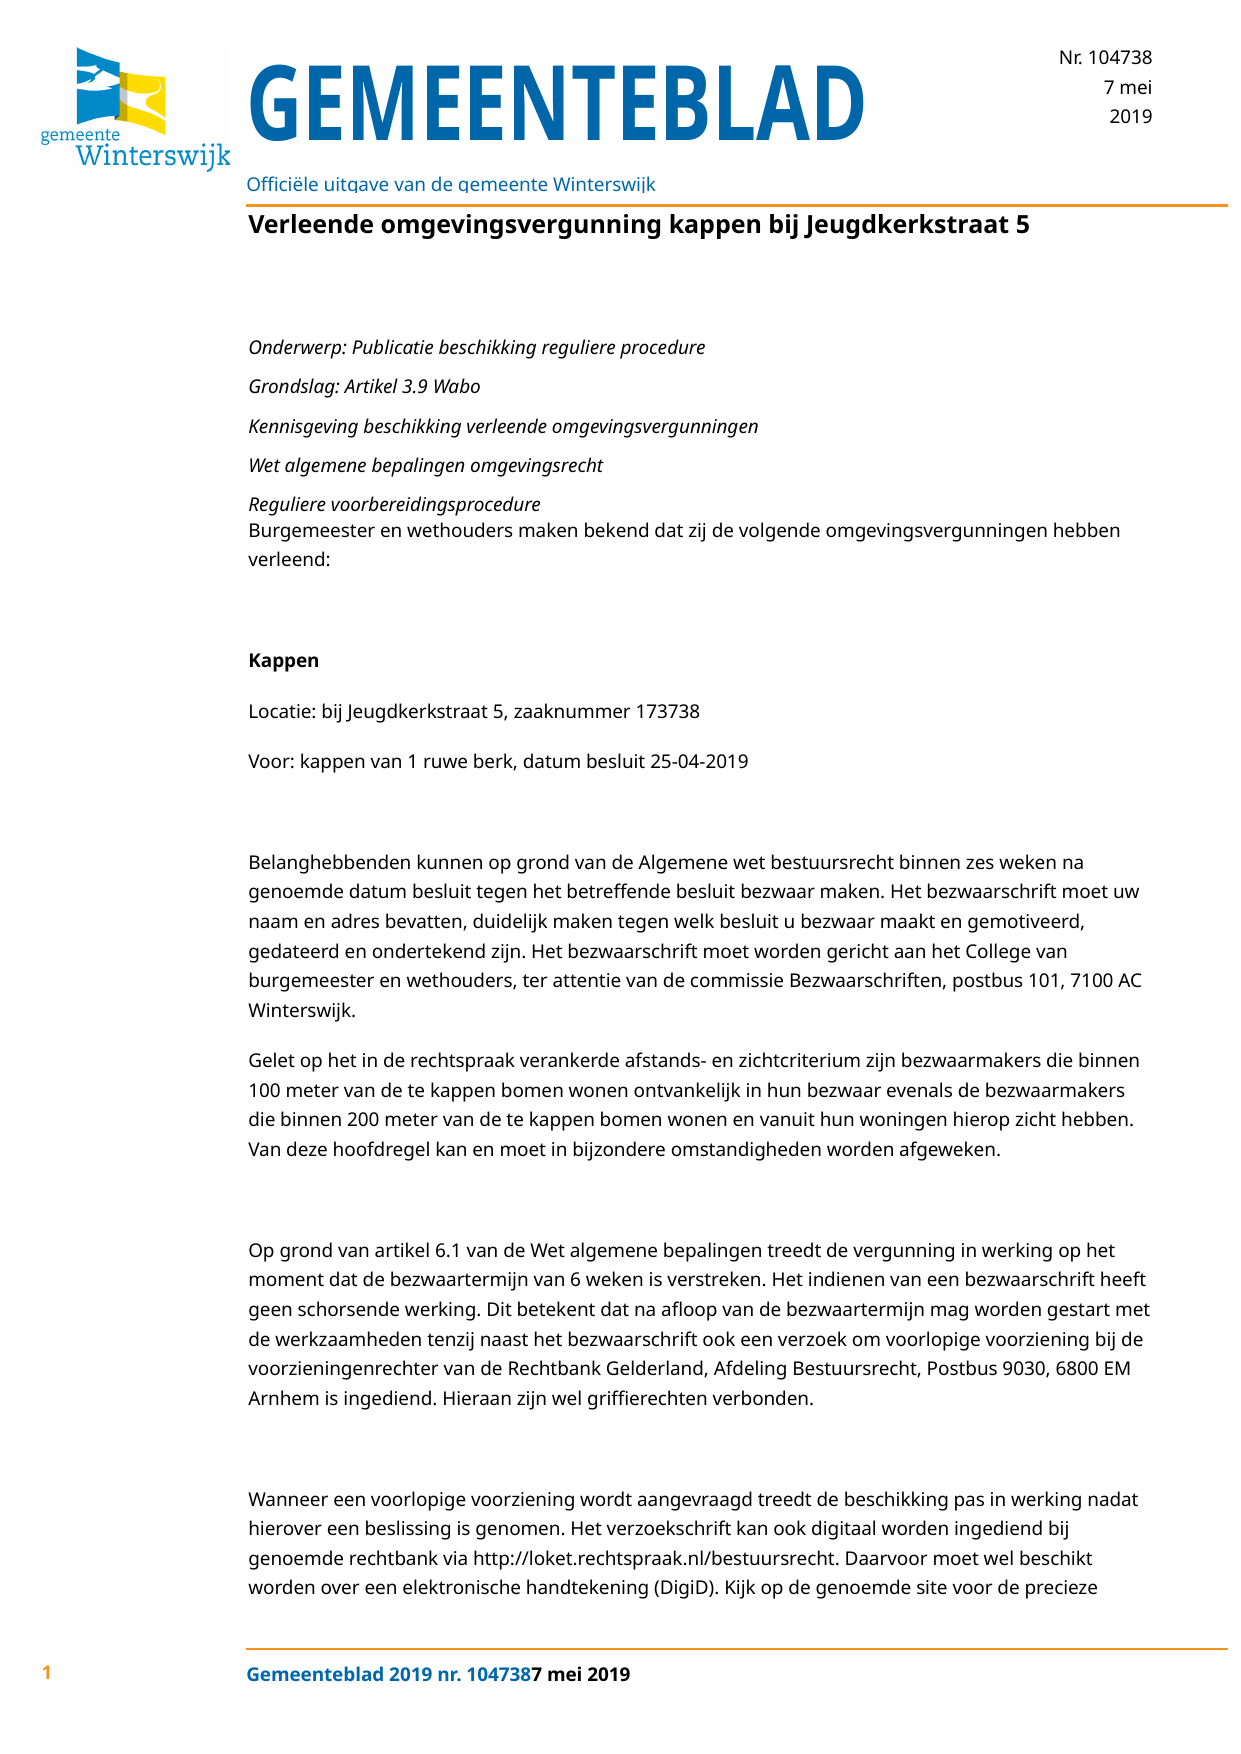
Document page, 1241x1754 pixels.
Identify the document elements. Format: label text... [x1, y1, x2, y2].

text Onderwerp: Publicatie beschikking reguliere procedure [248, 334, 1152, 360]
text Belanghebbenden kunnen op grond van de Algemene wet bestuursrecht binnen zes weken na genoemde datum besluit tegen het betreffende besluit bezwaar maken. Het bezwaarschrift moet uw naam en adres bevatten, duidelijk maken tegen welk besluit u bezwaar maakt en gemotiveerd, gedateerd en ondertekend zijn. Het bezwaarschrift moet worden gericht aan het College van burgemeester en wethouders, ter attentie van de commissie Bezwaarschriften, postbus 101, 7100 AC Winterswijk. [248, 849, 1152, 1023]
text Kennisgeving beschikking verleende omgevingsvergunningen [248, 413, 1152, 438]
text Wet algemene bepalingen omgevingsrecht [248, 452, 1152, 478]
text Kappen [248, 647, 1152, 673]
text Locatie: bij Jeugdkerkstraat 5, zaaknummer 173738 [248, 698, 1152, 724]
text Verleende omgevingsvergunning kappen bij Jeugdkerkstraat 5 [248, 207, 1152, 241]
text Op grond van artikel 6.1 van de Wet algemene bepalingen treedt de vergunning in werking op het moment dat de bezwaartermijn van 6 weken is verstreken. Het indienen van een bezwaarschrift heeft geen schorsende werking. Dit betekent dat na afloop van de bezwaartermijn mag worden gestart met de werkzaamheden tenzij naast het bezwaarschrift ook een verzoek om voorlopige voorziening bij de voorzieningenrechter van de Rechtbank Gelderland, Afdeling Bestuursrecht, Postbus 9030, 6800 EM Arnhem is ingediend. Hieraan zijn wel griffierechten verbonden. [248, 1237, 1152, 1411]
picture [225, 153, 231, 162]
text Grondslag: Artikel 3.9 Wabo [248, 373, 1152, 399]
text Burgemeester en wethouders maken bekend dat zij de volgende omgevingsvergunningen hebben verleend: [248, 517, 1152, 572]
text Voor: kappen van 1 ruwe berk, datum besluit 25-04-2019 [248, 748, 1152, 774]
picture [41, 47, 231, 172]
text Reguliere voorbereidingsprocedure [248, 491, 1152, 517]
text Gelet op het in de rechtspraak verankerde afstands- en zichtcriterium zijn bezwaarmakers die binnen 100 meter van de te kappen bomen wonen ontvankelijk in hun bezwaar evenals de bezwaarmakers die binnen 200 meter van de te kappen bomen wonen en vanuit hun woningen hierop zicht hebben. Van deze hoofdregel kan en moet in bijzondere omstandigheden worden afgeweken. [248, 1047, 1152, 1162]
text Wanneer een voorlopige voorziening wordt aangevraagd treedt de beschikking pas in werking nadat hierover een beslissing is genomen. Het verzoekschrift kan ook digitaal worden ingediend bij genoemde rechtbank via http://loket.rechtspraak.nl/bestuursrecht. Daarvoor moet wel beschikt worden over een elektronische handtekening (DigiD). Kijk op de genoemde site voor de precieze [248, 1486, 1152, 1600]
